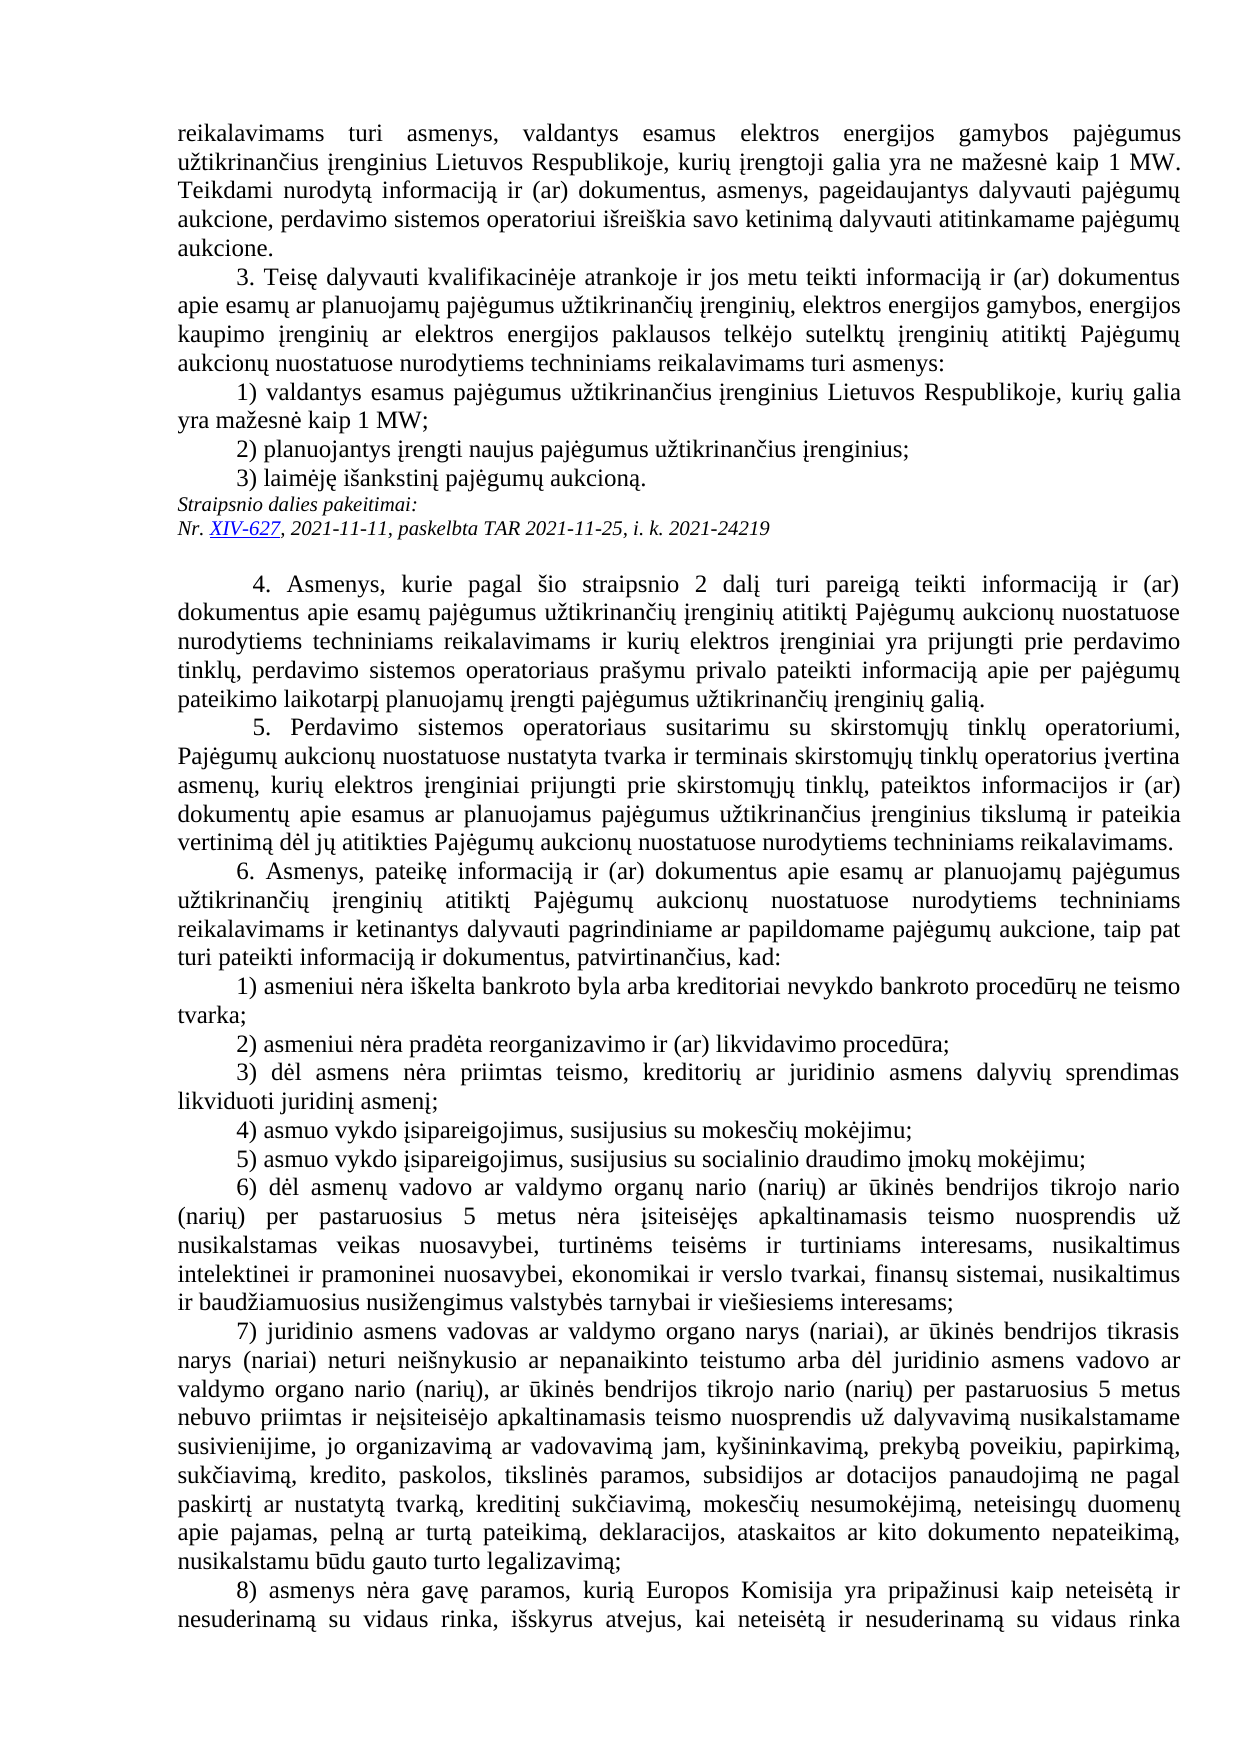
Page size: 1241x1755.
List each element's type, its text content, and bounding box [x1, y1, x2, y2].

text 4. Asmenys, kurie pagal šio straipsnio 2 dalį turi pareigą teikti informaciją ir (ar) dokumentus apie esamų pajėgumus užtikrinančių įrenginių atitiktį Pajėgumų aukcionų nuostatuose nurodytiems techniniams reikalavimams ir kurių elektros įrenginiai yra prijungti prie perdavimo tinklų, perdavimo sistemos operatoriaus prašymu privalo pateikti informaciją apie per pajėgumų pateikimo laikotarpį planuojamų įrengti pajėgumus užtikrinančių įrenginių galią. [177, 569, 1181, 712]
text 3) dėl asmens nėra priimtas teismo, kreditorių ar juridinio asmens dalyvių sprendimas likviduoti juridinį asmenį; [177, 1057, 1181, 1115]
text reikalavimams turi asmenys, valdantys esamus elektros energijos gamybos pajėgumus užtikrinančius įrenginius Lietuvos Respublikoje, kurių įrengtoji galia yra ne mažesnė kaip 1 MW. Teikdami nurodytą informaciją ir (ar) dokumentus, asmenys, pageidaujantys dalyvauti pajėgumų aukcione, perdavimo sistemos operatoriui išreiškia savo ketinimą dalyvauti atitinkamame pajėgumų aukcione. [177, 118, 1181, 262]
text 7) juridinio asmens vadovas ar valdymo organo narys (nariai), ar ūkinės bendrijos tikrasis narys (nariai) neturi neišnykusio ar nepanaikinto teistumo arba dėl juridinio asmens vadovo ar valdymo organo nario (narių), ar ūkinės bendrijos tikrojo nario (narių) per pastaruosius 5 metus nebuvo priimtas ir neįsiteisėjo apkaltinamasis teismo nuosprendis už dalyvavimą nusikalstamame susivienijime, jo organizavimą ar vadovavimą jam, kyšininkavimą, prekybą poveikiu, papirkimą, sukčiavimą, kredito, paskolos, tikslinės paramos, subsidijos ar dotacijos panaudojimą ne pagal paskirtį ar nustatytą tvarką, kreditinį sukčiavimą, mokesčių nesumokėjimą, neteisingų duomenų apie pajamas, pelną ar turtą pateikimą, deklaracijos, ataskaitos ar kito dokumento nepateikimą, nusikalstamu būdu gauto turto legalizavimą; [177, 1316, 1181, 1575]
text Straipsnio dalies pakeitimai: [177, 492, 1181, 516]
text 4) asmuo vykdo įsipareigojimus, susijusius su mokesčių mokėjimu; [177, 1115, 1181, 1144]
text 3) laimėję išankstinį pajėgumų aukcioną. [177, 463, 1181, 492]
text 6. Asmenys, pateikę informaciją ir (ar) dokumentus apie esamų ar planuojamų pajėgumus užtikrinančių įrenginių atitiktį Pajėgumų aukcionų nuostatuose nurodytiems techniniams reikalavimams ir ketinantys dalyvauti pagrindiniame ar papildomame pajėgumų aukcione, taip pat turi pateikti informaciją ir dokumentus, patvirtinančius, kad: [177, 856, 1181, 971]
text 3. Teisę dalyvauti kvalifikacinėje atrankoje ir jos metu teikti informaciją ir (ar) dokumentus apie esamų ar planuojamų pajėgumus užtikrinančių įrenginių, elektros energijos gamybos, energijos kaupimo įrenginių ar elektros energijos paklausos telkėjo sutelktų įrenginių atitiktį Pajėgumų aukcionų nuostatuose nurodytiems techniniams reikalavimams turi asmenys: [177, 262, 1181, 377]
text 1) valdantys esamus pajėgumus užtikrinančius įrenginius Lietuvos Respublikoje, kurių galia yra mažesnė kaip 1 MW; [177, 377, 1181, 434]
text 6) dėl asmenų vadovo ar valdymo organų nario (narių) ar ūkinės bendrijos tikrojo nario (narių) per pastaruosius 5 metus nėra įsiteisėjęs apkaltinamasis teismo nuosprendis už nusikalstamas veikas nuosavybei, turtinėms teisėms ir turtiniams interesams, nusikaltimus intelektinei ir pramoninei nuosavybei, ekonomikai ir verslo tvarkai, finansų sistemai, nusikaltimus ir baudžiamuosius nusižengimus valstybės tarnybai ir viešiesiems interesams; [177, 1172, 1181, 1316]
text 5. Perdavimo sistemos operatoriaus susitarimu su skirstomųjų tinklų operatoriumi, Pajėgumų aukcionų nuostatuose nustatyta tvarka ir terminais skirstomųjų tinklų operatorius įvertina asmenų, kurių elektros įrenginiai prijungti prie skirstomųjų tinklų, pateiktos informacijos ir (ar) dokumentų apie esamus ar planuojamus pajėgumus užtikrinančius įrenginius tikslumą ir pateikia vertinimą dėl jų atitikties Pajėgumų aukcionų nuostatuose nurodytiems techniniams reikalavimams. [177, 712, 1181, 856]
text 1) asmeniui nėra iškelta bankroto byla arba kreditoriai nevykdo bankroto procedūrų ne teismo tvarka; [177, 971, 1181, 1029]
text 2) planuojantys įrengti naujus pajėgumus užtikrinančius įrenginius; [177, 434, 1181, 463]
text Nr. XIV-627, 2021-11-11, paskelbta TAR 2021-11-25, i. k. 2021-24219 [177, 516, 1181, 540]
text 5) asmuo vykdo įsipareigojimus, susijusius su socialinio draudimo įmokų mokėjimu; [177, 1144, 1181, 1172]
text 2) asmeniui nėra pradėta reorganizavimo ir (ar) likvidavimo procedūra; [177, 1029, 1181, 1057]
text 8) asmenys nėra gavę paramos, kurią Europos Komisija yra pripažinusi kaip neteisėtą ir nesuderinamą su vidaus rinka, išskyrus atvejus, kai neteisėtą ir nesuderinamą su vidaus rinka [177, 1575, 1181, 1632]
